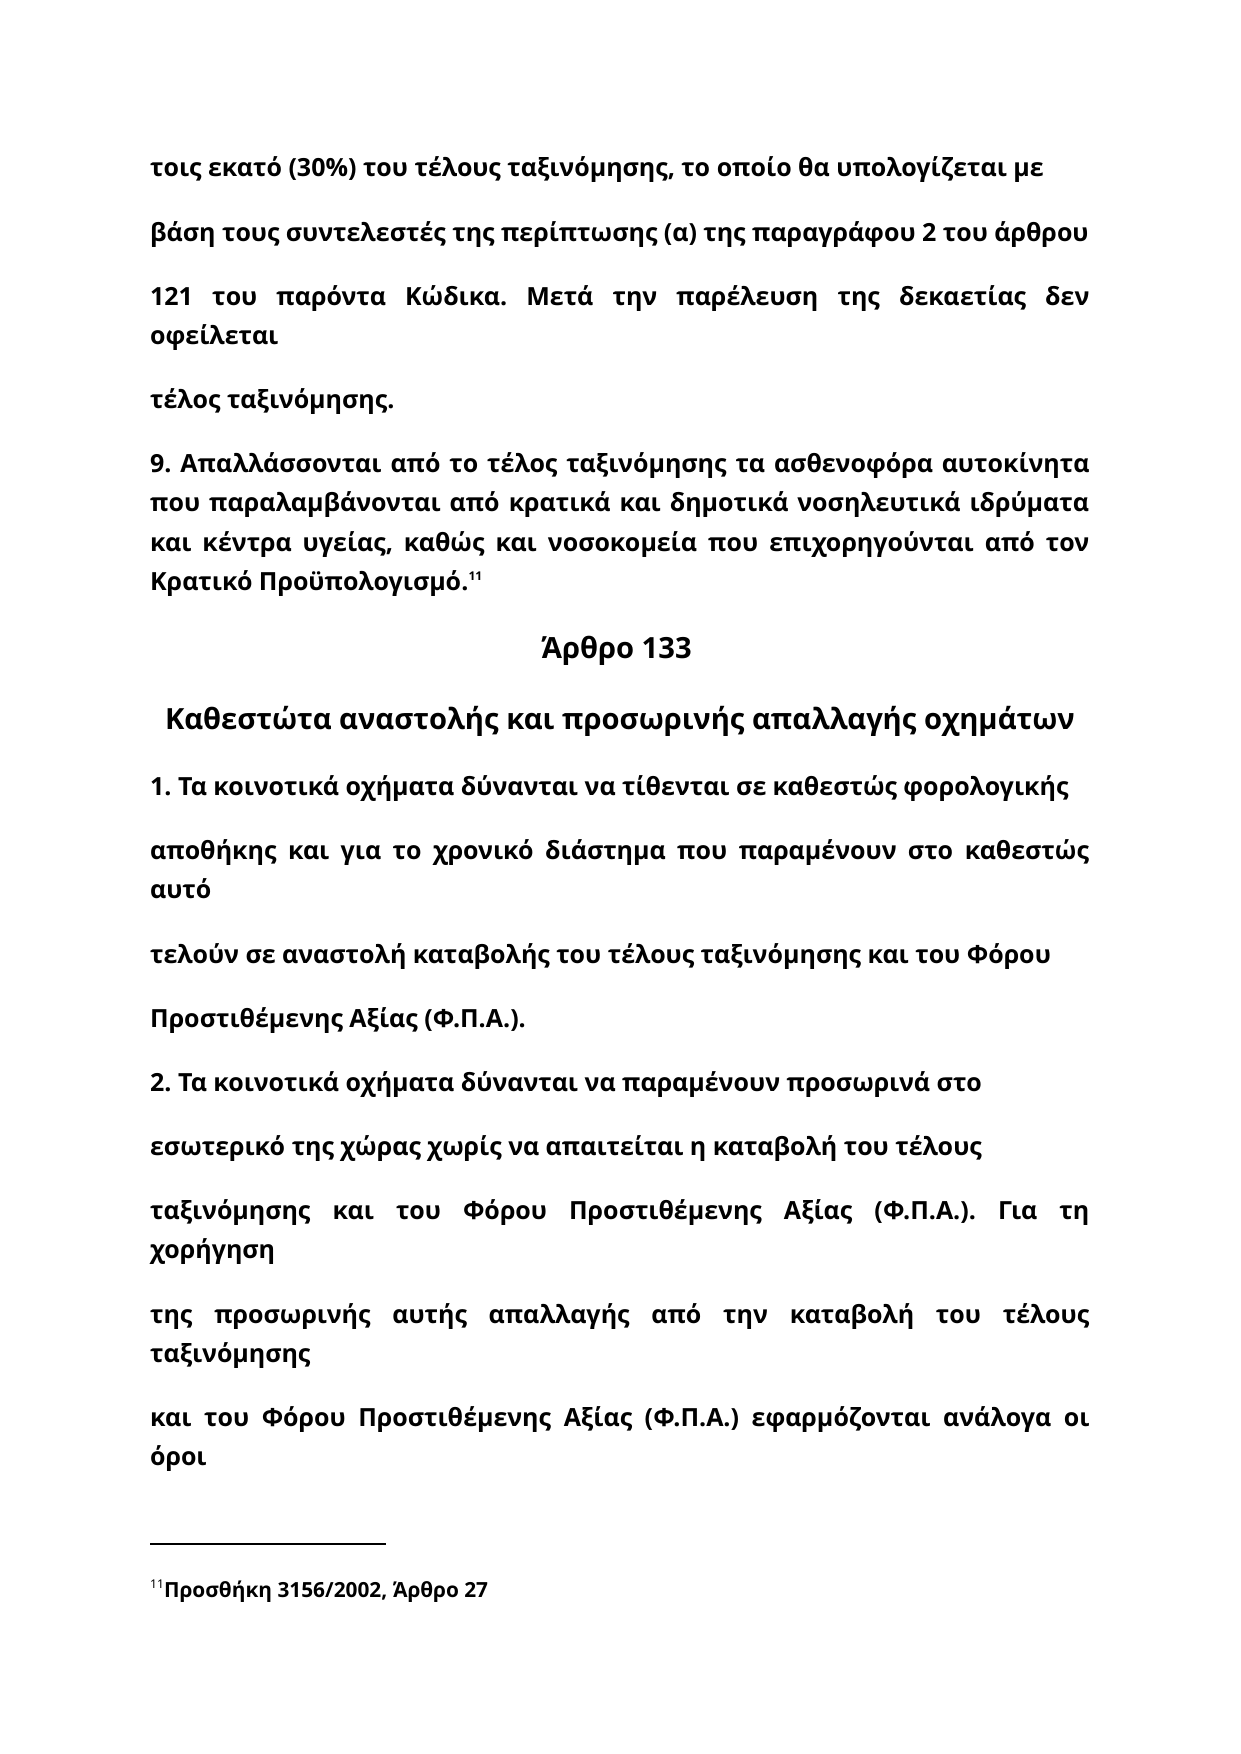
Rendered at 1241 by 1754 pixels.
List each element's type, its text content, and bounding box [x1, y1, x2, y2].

text 121 του παρόντα Κώδικα. Μετά την παρέλευση της δεκαετίας δεν οφείλεται [150, 278, 1090, 352]
text τελούν σε αναστολή καταβολής του τέλους ταξινόμησης και του Φόρου [150, 936, 1090, 970]
text της προσωρινής αυτής απαλλαγής από την καταβολή του τέλους ταξινόμησης [150, 1296, 1090, 1369]
text αποθήκης και για το χρονικό διάστημα που παραμένουν στο καθεστώς αυτό [150, 833, 1090, 906]
text τέλος ταξινόμησης. [150, 382, 1090, 416]
text 9. Απαλλάσσονται από το τέλος ταξινόμησης τα ασθενοφόρα αυτοκίνητα που παραλαμβάνονται από κρατικά και δημοτικά νοσηλευτικά ιδρύματα και κέντρα υγείας, καθώς και νοσοκομεία που επιχορηγούνται από τον Κρατικό Προϋπολογισμό. [150, 446, 1090, 597]
text τοις εκατό (30%) του τέλους ταξινόμησης, το οποίο θα υπολογίζεται με [150, 150, 1090, 184]
text ταξινόμησης και του Φόρου Προστιθέμενης Αξίας (Φ.Π.Α.). Για τη χορήγηση [150, 1193, 1090, 1266]
text εσωτερικό της χώρας χωρίς να απαιτείται η καταβολή του τέλους [150, 1129, 1090, 1163]
text Προστιθέμενης Αξίας (Φ.Π.Α.). [150, 1000, 1090, 1034]
text 2. Τα κοινοτικά οχήματα δύνανται να παραμένουν προσωρινά στο [150, 1064, 1090, 1099]
text 1. Τα κοινοτικά οχήματα δύνανται να τίθενται σε καθεστώς φορολογικής [150, 769, 1090, 803]
text και του Φόρου Προστιθέμενης Αξίας (Φ.Π.Α.) εφαρμόζονται ανάλογα οι όροι [150, 1399, 1090, 1473]
text Προσθήκη 3156/2002, Άρθρο 27 [150, 1576, 1090, 1604]
subtitle Καθεστώτα αναστολής και προσωρινής απαλλαγής οχημάτων [150, 698, 1090, 738]
text βάση τους συντελεστές της περίπτωσης (α) της παραγράφου 2 του άρθρου [150, 214, 1090, 248]
subtitle Άρθρο 133 [150, 627, 1090, 667]
